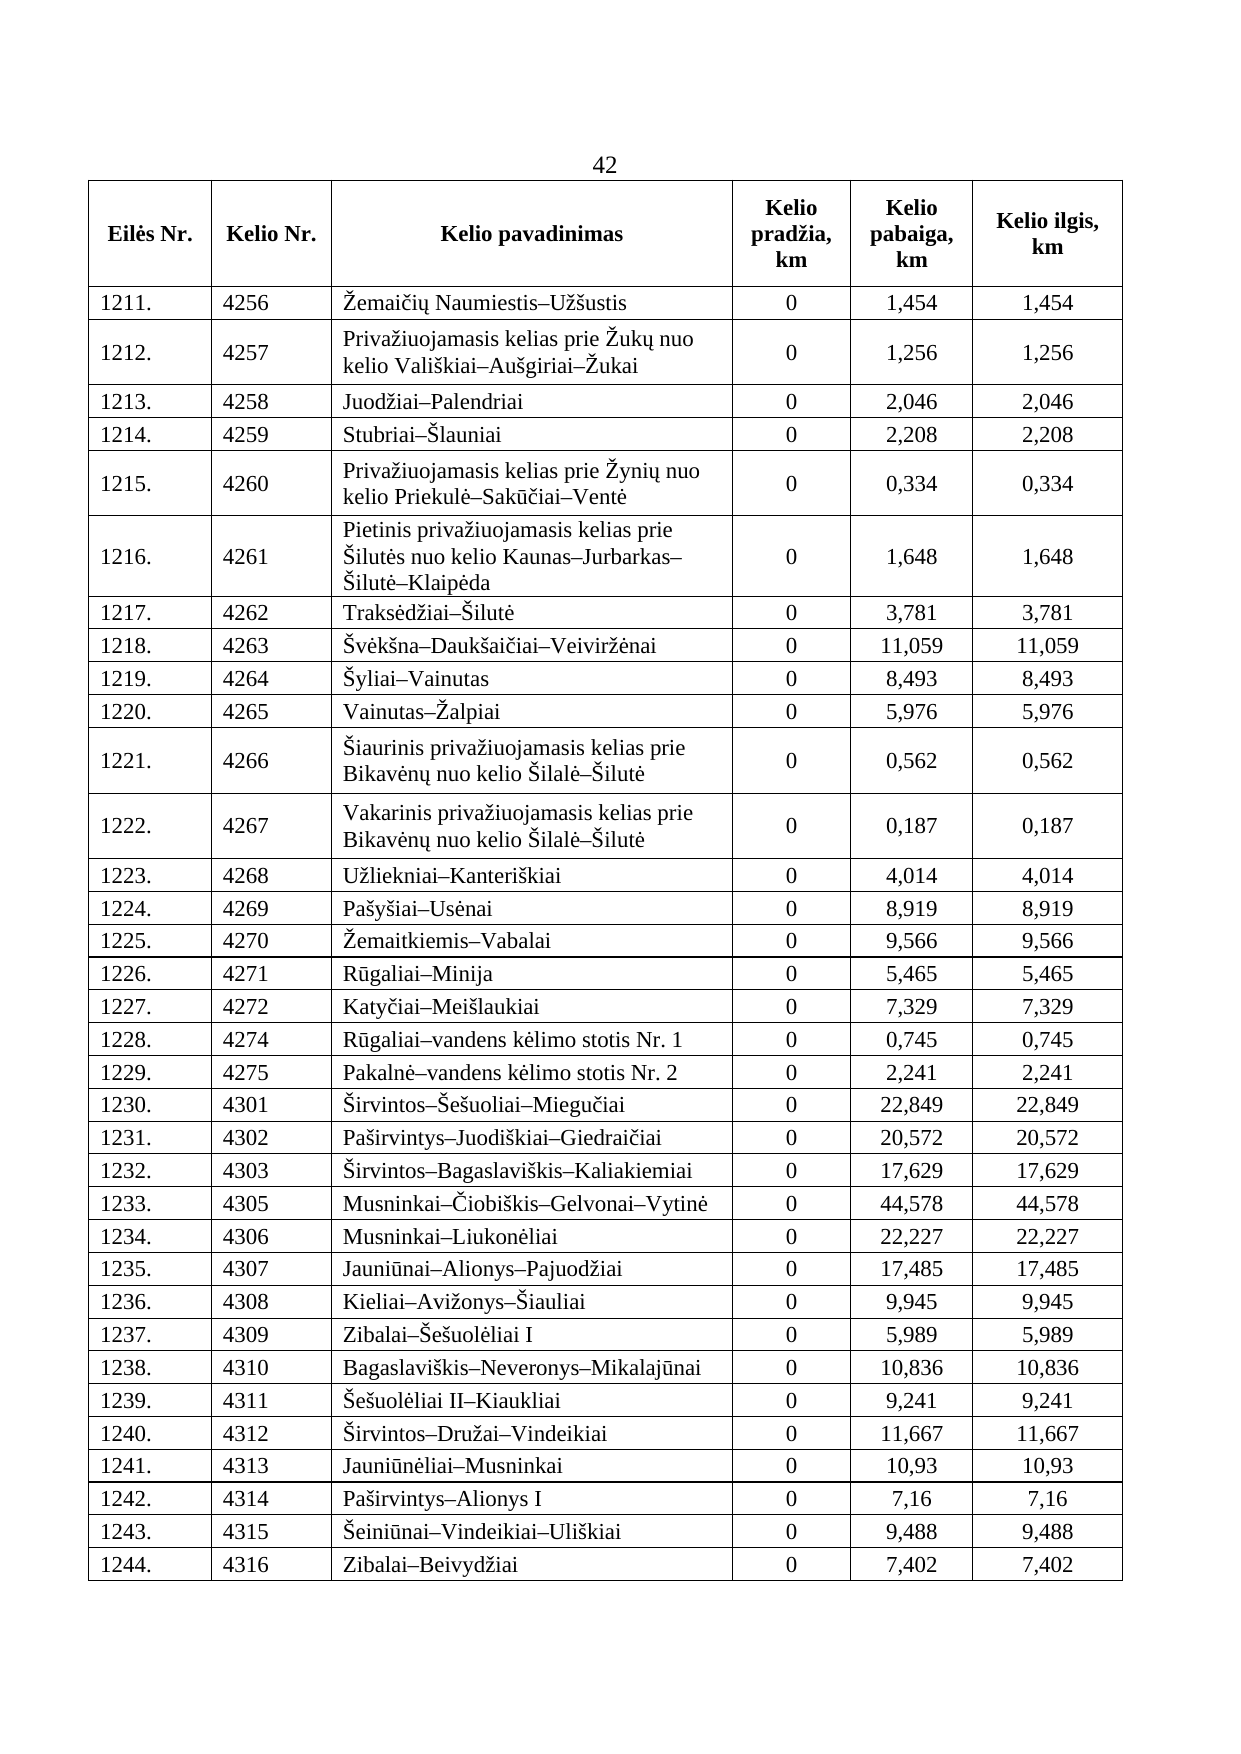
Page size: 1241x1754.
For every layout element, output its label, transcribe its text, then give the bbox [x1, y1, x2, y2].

table_cell 1227. [89, 990, 211, 1022]
table_header Eilės Nr. [89, 181, 211, 286]
table_cell 0,187 [973, 794, 1122, 858]
table_cell 4272 [212, 990, 331, 1022]
table_cell 4267 [212, 794, 331, 858]
table_cell 0,745 [851, 1023, 972, 1055]
table_cell Katyčiai–Meišlaukiai [332, 990, 732, 1022]
table_cell 4310 [212, 1351, 331, 1383]
table_cell 1239. [89, 1384, 211, 1416]
table_cell 17,629 [973, 1154, 1122, 1186]
table_header Kelio Nr. [212, 181, 331, 286]
table_cell 0 [733, 597, 850, 628]
table_cell 0 [733, 728, 850, 792]
table_cell 1222. [89, 794, 211, 858]
table_cell 0 [733, 1384, 850, 1416]
table_cell 4315 [212, 1515, 331, 1547]
table_cell 1,256 [973, 320, 1122, 384]
table_cell 0 [733, 1515, 850, 1547]
table_cell 0 [733, 320, 850, 384]
table_cell Širvintos–Družai–Vindeikiai [332, 1417, 732, 1449]
table_cell 4260 [212, 451, 331, 515]
table_cell 22,849 [851, 1089, 972, 1121]
table_cell 1226. [89, 958, 211, 989]
table_cell 4314 [212, 1483, 331, 1514]
table_cell 2,241 [851, 1056, 972, 1088]
table_cell 0,745 [973, 1023, 1122, 1055]
table_cell 1234. [89, 1220, 211, 1252]
table_cell 0 [733, 1023, 850, 1055]
table_cell 17,485 [973, 1253, 1122, 1284]
table_cell 5,465 [973, 958, 1122, 989]
table_cell 4307 [212, 1253, 331, 1284]
table_cell 11,059 [973, 629, 1122, 661]
table_cell 0 [733, 1187, 850, 1219]
table_cell Paširvintys–Alionys I [332, 1483, 732, 1514]
table_cell 2,208 [851, 418, 972, 450]
table_header Kelio pabaiga, km [851, 181, 972, 286]
table_cell 5,465 [851, 958, 972, 989]
table_cell Musninkai–Liukonėliai [332, 1220, 732, 1252]
table_cell Žemaitkiemis–Vabalai [332, 925, 732, 956]
table_cell 0 [733, 629, 850, 661]
table_cell 0 [733, 892, 850, 924]
table_cell 4262 [212, 597, 331, 628]
table_cell 1228. [89, 1023, 211, 1055]
table_cell 9,241 [851, 1384, 972, 1416]
table_cell 1214. [89, 418, 211, 450]
table_cell 4270 [212, 925, 331, 956]
table_cell 0 [733, 287, 850, 318]
table_header Kelio ilgis, km [973, 181, 1122, 286]
table_cell Zibalai–Šešuolėliai I [332, 1319, 732, 1350]
table_cell 0 [733, 451, 850, 515]
table_cell 7,329 [973, 990, 1122, 1022]
table_cell 1230. [89, 1089, 211, 1121]
table_cell 0 [733, 794, 850, 858]
table_header Kelio pavadinimas [332, 181, 732, 286]
table_cell 44,578 [851, 1187, 972, 1219]
table_cell Jauniūnai–Alionys–Pajuodžiai [332, 1253, 732, 1284]
table_cell 4,014 [851, 859, 972, 891]
table_cell 7,16 [973, 1483, 1122, 1514]
table_cell 4313 [212, 1450, 331, 1481]
table_cell 1216. [89, 516, 211, 596]
table_cell 9,945 [973, 1286, 1122, 1317]
table_cell 4261 [212, 516, 331, 596]
table_cell 0 [733, 662, 850, 694]
table_cell 1236. [89, 1286, 211, 1317]
table_cell 4303 [212, 1154, 331, 1186]
table_header Kelio pradžia, km [733, 181, 850, 286]
table_cell 5,976 [851, 695, 972, 727]
table_cell 2,046 [851, 385, 972, 417]
table_cell 9,488 [973, 1515, 1122, 1547]
table_cell 8,919 [973, 892, 1122, 924]
table_cell 9,241 [973, 1384, 1122, 1416]
table_cell 9,488 [851, 1515, 972, 1547]
table_cell 4264 [212, 662, 331, 694]
table_cell 1242. [89, 1483, 211, 1514]
table_cell 0 [733, 418, 850, 450]
table_cell 11,667 [851, 1417, 972, 1449]
table_cell 4274 [212, 1023, 331, 1055]
table_cell Širvintos–Bagaslaviškis–Kaliakiemiai [332, 1154, 732, 1186]
table_cell 4257 [212, 320, 331, 384]
table_cell 1221. [89, 728, 211, 792]
table_cell 22,227 [973, 1220, 1122, 1252]
table_cell 10,93 [973, 1450, 1122, 1481]
table_cell 17,485 [851, 1253, 972, 1284]
table_cell 0 [733, 1351, 850, 1383]
table_cell 4305 [212, 1187, 331, 1219]
table_cell 4271 [212, 958, 331, 989]
table_cell Juodžiai–Palendriai [332, 385, 732, 417]
table_cell 1232. [89, 1154, 211, 1186]
table_cell 0,562 [851, 728, 972, 792]
table_cell Jauniūnėliai–Musninkai [332, 1450, 732, 1481]
table_cell 2,241 [973, 1056, 1122, 1088]
table_cell 0 [733, 1122, 850, 1153]
table_cell 1,454 [851, 287, 972, 318]
table_cell 10,93 [851, 1450, 972, 1481]
table_cell 0 [733, 958, 850, 989]
table_cell 4269 [212, 892, 331, 924]
table_cell Vakarinis privažiuojamasis kelias prie Bikavėnų nuo kelio Šilalė–Šilutė [332, 794, 732, 858]
table_cell 20,572 [973, 1122, 1122, 1153]
table_cell 4256 [212, 287, 331, 318]
table_cell 1212. [89, 320, 211, 384]
table_cell 44,578 [973, 1187, 1122, 1219]
table_cell 9,566 [973, 925, 1122, 956]
table_cell 4259 [212, 418, 331, 450]
table_cell 4275 [212, 1056, 331, 1088]
table_cell Musninkai–Čiobiškis–Gelvonai–Vytinė [332, 1187, 732, 1219]
table_cell 1225. [89, 925, 211, 956]
table_cell 5,989 [973, 1319, 1122, 1350]
table_cell 1218. [89, 629, 211, 661]
table_cell 17,629 [851, 1154, 972, 1186]
table_cell 0,334 [973, 451, 1122, 515]
table_cell 1,648 [973, 516, 1122, 596]
table_cell Širvintos–Šešuoliai–Miegučiai [332, 1089, 732, 1121]
table_cell Švėkšna–Daukšaičiai–Veiviržėnai [332, 629, 732, 661]
table_cell 0 [733, 695, 850, 727]
table_cell 11,059 [851, 629, 972, 661]
table_cell 20,572 [851, 1122, 972, 1153]
table_cell 4308 [212, 1286, 331, 1317]
table_cell Šeiniūnai–Vindeikiai–Uliškiai [332, 1515, 732, 1547]
table_cell 2,208 [973, 418, 1122, 450]
table_cell Vainutas–Žalpiai [332, 695, 732, 727]
table_cell 7,329 [851, 990, 972, 1022]
table_cell Traksėdžiai–Šilutė [332, 597, 732, 628]
table_cell 4263 [212, 629, 331, 661]
table_cell 8,493 [973, 662, 1122, 694]
table_cell 1213. [89, 385, 211, 417]
table_cell Paširvintys–Juodiškiai–Giedraičiai [332, 1122, 732, 1153]
table_cell 1233. [89, 1187, 211, 1219]
table_cell Pietinis privažiuojamasis kelias prie Šilutės nuo kelio Kaunas–Jurbarkas–Šilutė–Klaipėda [332, 516, 732, 596]
table_cell Rūgaliai–vandens kėlimo stotis Nr. 1 [332, 1023, 732, 1055]
table_cell 1215. [89, 451, 211, 515]
table_cell 0 [733, 1220, 850, 1252]
table_cell 4316 [212, 1548, 331, 1580]
table_cell 1224. [89, 892, 211, 924]
table_cell 4,014 [973, 859, 1122, 891]
table_cell 0 [733, 859, 850, 891]
table_cell 5,989 [851, 1319, 972, 1350]
table_cell 1243. [89, 1515, 211, 1547]
table_cell 7,402 [973, 1548, 1122, 1580]
table_cell 3,781 [973, 597, 1122, 628]
table_cell 4302 [212, 1122, 331, 1153]
table_cell 0 [733, 990, 850, 1022]
table_cell 1238. [89, 1351, 211, 1383]
table_cell 7,16 [851, 1483, 972, 1514]
table_cell Privažiuojamasis kelias prie Žynių nuo kelio Priekulė–Sakūčiai–Ventė [332, 451, 732, 515]
table_cell 8,493 [851, 662, 972, 694]
table_cell Rūgaliai–Minija [332, 958, 732, 989]
table_cell Bagaslaviškis–Neveronys–Mikalajūnai [332, 1351, 732, 1383]
table_cell Šiaurinis privažiuojamasis kelias prie Bikavėnų nuo kelio Šilalė–Šilutė [332, 728, 732, 792]
table_cell 1211. [89, 287, 211, 318]
table_cell 4312 [212, 1417, 331, 1449]
table_cell 1240. [89, 1417, 211, 1449]
table_cell Pašyšiai–Usėnai [332, 892, 732, 924]
table_cell 7,402 [851, 1548, 972, 1580]
table_cell 0 [733, 1417, 850, 1449]
table_cell 22,849 [973, 1089, 1122, 1121]
table_cell Zibalai–Beivydžiai [332, 1548, 732, 1580]
table_cell 0 [733, 925, 850, 956]
table_cell 1229. [89, 1056, 211, 1088]
table_cell Kieliai–Avižonys–Šiauliai [332, 1286, 732, 1317]
table_cell 4258 [212, 385, 331, 417]
table_cell 0 [733, 385, 850, 417]
table_cell 0,187 [851, 794, 972, 858]
table_cell 1235. [89, 1253, 211, 1284]
table_cell 4306 [212, 1220, 331, 1252]
table_cell 1,454 [973, 287, 1122, 318]
table_cell 4301 [212, 1089, 331, 1121]
table_cell 11,667 [973, 1417, 1122, 1449]
table_cell 2,046 [973, 385, 1122, 417]
table_cell 3,781 [851, 597, 972, 628]
table_cell 4268 [212, 859, 331, 891]
table_cell 1231. [89, 1122, 211, 1153]
table_cell 0 [733, 1253, 850, 1284]
table_cell 4265 [212, 695, 331, 727]
table_cell 22,227 [851, 1220, 972, 1252]
table_cell 0 [733, 1319, 850, 1350]
table_cell 9,566 [851, 925, 972, 956]
table_cell 1,256 [851, 320, 972, 384]
table_cell 1220. [89, 695, 211, 727]
table_cell 1241. [89, 1450, 211, 1481]
table_cell 4266 [212, 728, 331, 792]
table_cell 0 [733, 1483, 850, 1514]
table_cell Privažiuojamasis kelias prie Žukų nuo kelio Vališkiai–Aušgiriai–Žukai [332, 320, 732, 384]
table_cell 1219. [89, 662, 211, 694]
table_cell 5,976 [973, 695, 1122, 727]
table_cell Stubriai–Šlauniai [332, 418, 732, 450]
table_cell Šyliai–Vainutas [332, 662, 732, 694]
table_cell 0 [733, 1548, 850, 1580]
table_cell 1,648 [851, 516, 972, 596]
table_cell 4311 [212, 1384, 331, 1416]
table_cell 1237. [89, 1319, 211, 1350]
table_cell 0 [733, 1450, 850, 1481]
table_cell 9,945 [851, 1286, 972, 1317]
table_cell Žemaičių Naumiestis–Užšustis [332, 287, 732, 318]
table_cell 4309 [212, 1319, 331, 1350]
table_cell Pakalnė–vandens kėlimo stotis Nr. 2 [332, 1056, 732, 1088]
table_cell 10,836 [973, 1351, 1122, 1383]
table_cell 0 [733, 1056, 850, 1088]
table_cell Užliekniai–Kanteriškiai [332, 859, 732, 891]
table_cell 0,562 [973, 728, 1122, 792]
table_cell 1217. [89, 597, 211, 628]
table_cell 1223. [89, 859, 211, 891]
table_cell 0 [733, 1089, 850, 1121]
table_cell 10,836 [851, 1351, 972, 1383]
table_cell 0 [733, 1286, 850, 1317]
table_cell 0 [733, 1154, 850, 1186]
table_cell 8,919 [851, 892, 972, 924]
table_cell Šešuolėliai II–Kiaukliai [332, 1384, 732, 1416]
table_cell 0,334 [851, 451, 972, 515]
table_cell 1244. [89, 1548, 211, 1580]
table_cell 0 [733, 516, 850, 596]
